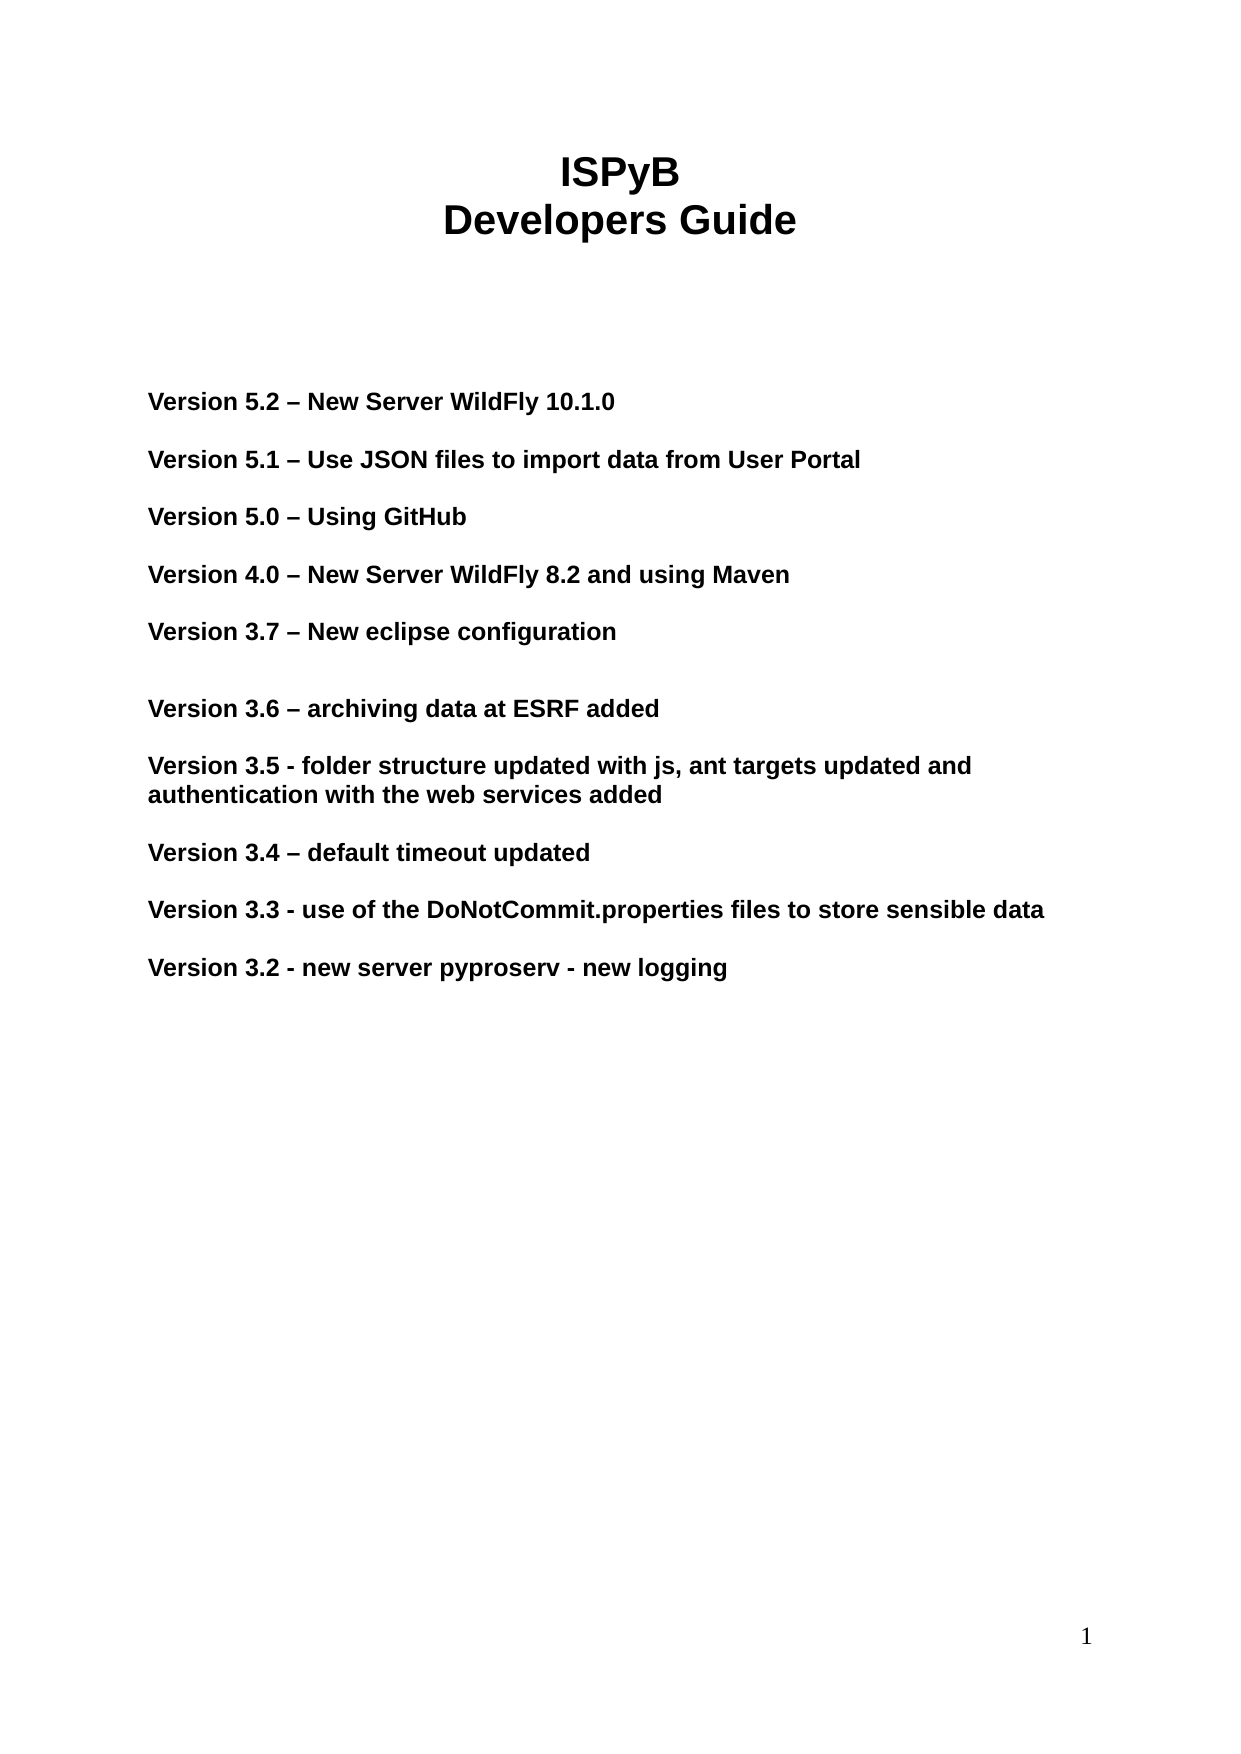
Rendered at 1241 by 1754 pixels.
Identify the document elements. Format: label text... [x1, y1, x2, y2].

text Version 3.5 - folder structure updated with js, ant targets updated and authentication with the web services added [148, 751, 1093, 809]
text Version 4.0 – New Server WildFly 8.2 and using Maven [148, 560, 1093, 588]
text Version 5.0 – Using GitHub [148, 502, 1093, 531]
text Version 3.7 – New eclipse configuration [148, 617, 1093, 646]
text Version 3.3 - use of the DoNotCommit.properties files to store sensible data [148, 895, 1093, 924]
text Developers Guide [148, 196, 1093, 243]
text Version 5.1 – Use JSON files to import data from User Portal [148, 445, 1093, 473]
text Version 3.4 – default timeout updated [148, 838, 1093, 866]
text ISPyB [148, 148, 1093, 196]
text Version 3.6 – archiving data at ESRF added [148, 694, 1093, 723]
text Version 5.2 – New Server WildFly 10.1.0 [148, 387, 1093, 416]
text Version 3.2 - new server pyproserv - new logging [148, 953, 1093, 981]
